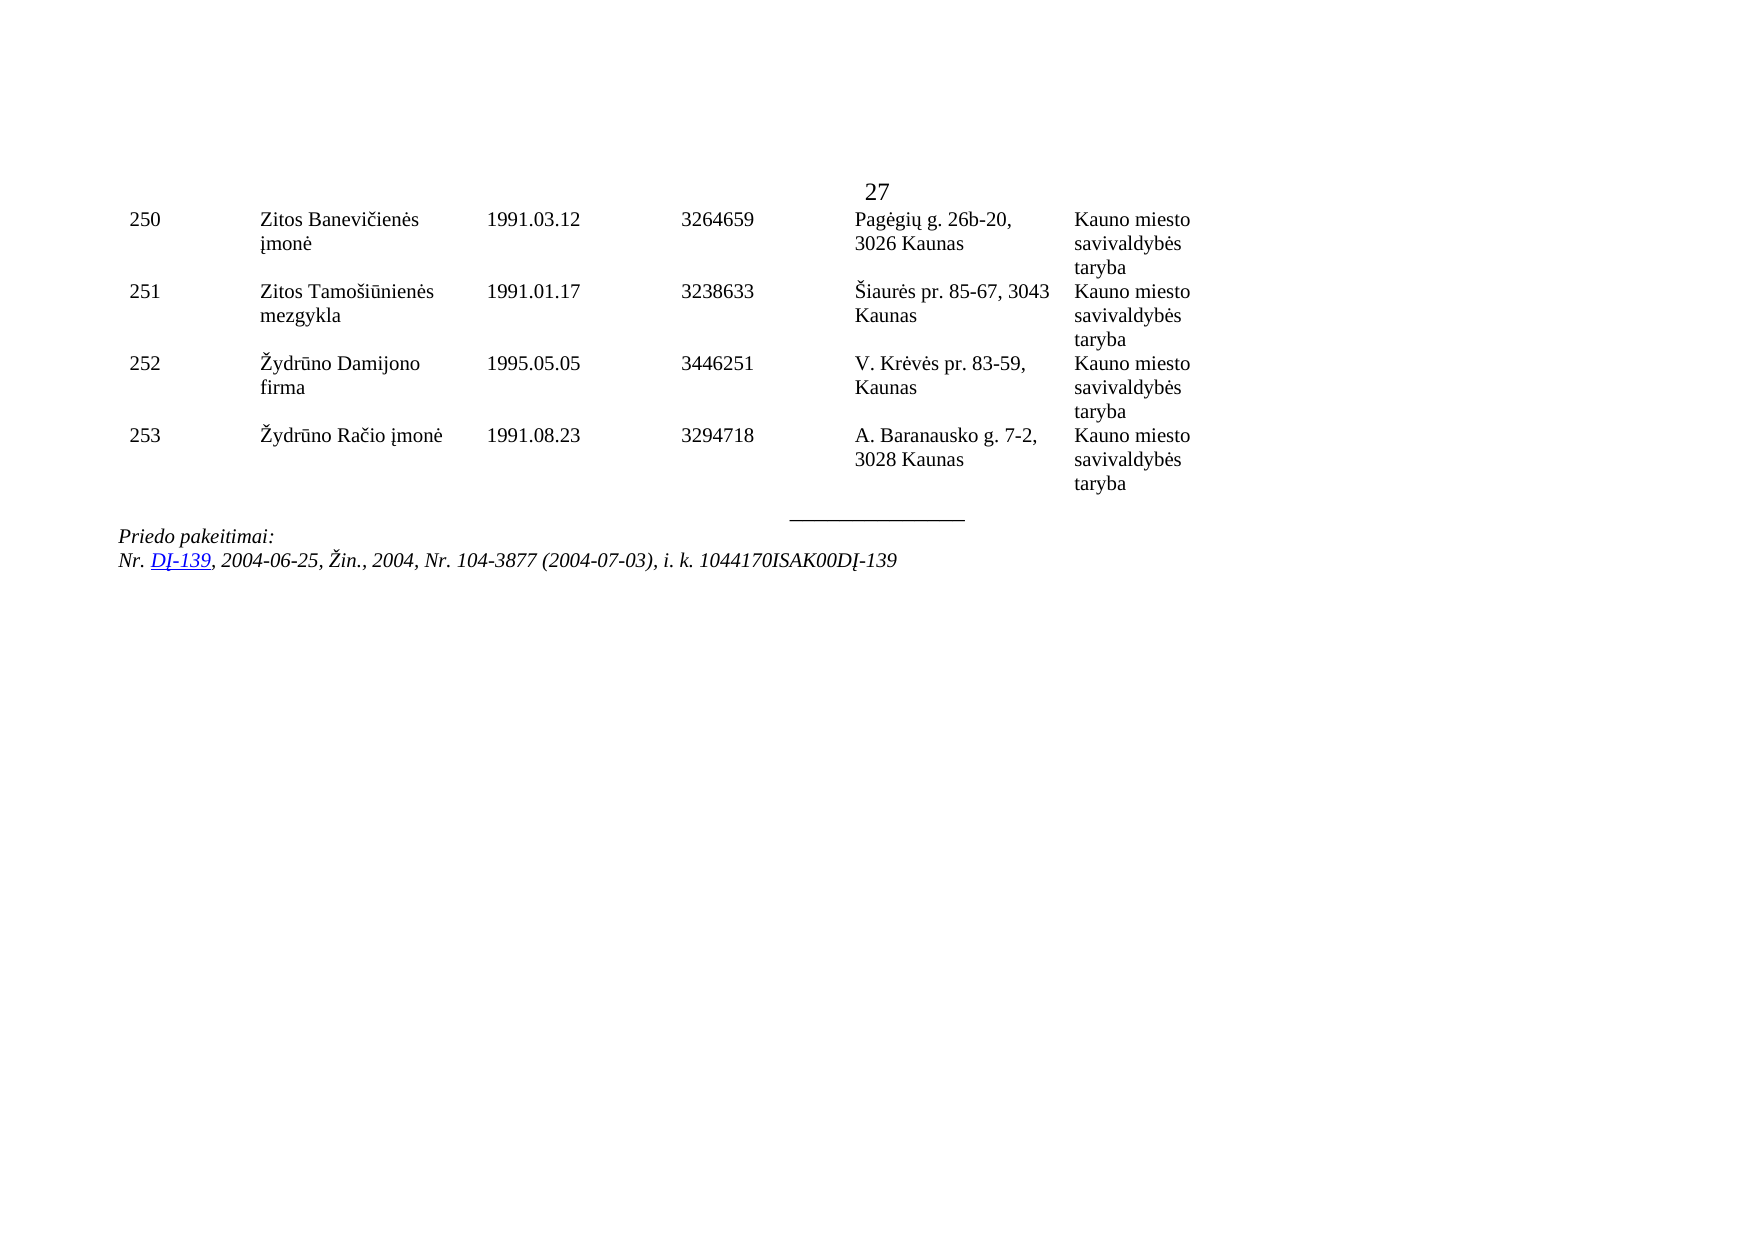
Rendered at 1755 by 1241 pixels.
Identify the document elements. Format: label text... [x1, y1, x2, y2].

table_cell 252 [118, 351, 249, 423]
table_cell [1235, 351, 1390, 423]
table_cell Pagėgių g. 26b-20, 3026 Kaunas [843, 207, 1063, 279]
table_cell [1235, 207, 1390, 279]
table_cell V. Krėvės pr. 83-59, Kaunas [843, 351, 1063, 423]
table_cell Kauno miesto savivaldybės taryba [1063, 279, 1235, 351]
table_cell A. Baranausko g. 7-2, 3028 Kaunas [843, 423, 1063, 495]
table_cell Žydrūno Račio įmonė [249, 423, 475, 495]
text Priedo pakeitimai: [118, 524, 1636, 548]
table_cell Kauno miesto savivaldybės taryba [1063, 207, 1235, 279]
table_cell 3264659 [670, 207, 843, 279]
text ______________ [118, 495, 1636, 524]
table_cell [1390, 351, 1606, 423]
table_cell Zitos Tamošiūnienės mezgykla [249, 279, 475, 351]
table_cell 250 [118, 207, 249, 279]
table_cell Žydrūno Damijono firma [249, 351, 475, 423]
table_cell Kauno miesto savivaldybės taryba [1063, 423, 1235, 495]
table_cell [1390, 207, 1606, 279]
table_cell 253 [118, 423, 249, 495]
table_cell Kauno miesto savivaldybės taryba [1063, 351, 1235, 423]
table_cell 3446251 [670, 351, 843, 423]
table_cell 1991.01.17 [475, 279, 670, 351]
table_cell 3294718 [670, 423, 843, 495]
table_cell 1991.03.12 [475, 207, 670, 279]
table_cell 251 [118, 279, 249, 351]
text Nr. DĮ-139, 2004-06-25, Žin., 2004, Nr. 104-3877 (2004-07-03), i. k. 1044170ISAK00DĮ-139 [118, 548, 1636, 572]
table_cell 3238633 [670, 279, 843, 351]
table_cell [1390, 279, 1606, 351]
table_cell Šiaurės pr. 85-67, 3043 Kaunas [843, 279, 1063, 351]
table_cell [1235, 423, 1390, 495]
table_cell Zitos Banevičienės įmonė [249, 207, 475, 279]
table_cell [1235, 279, 1390, 351]
table_cell [1390, 423, 1606, 495]
table_cell 1991.08.23 [475, 423, 670, 495]
table_cell 1995.05.05 [475, 351, 670, 423]
